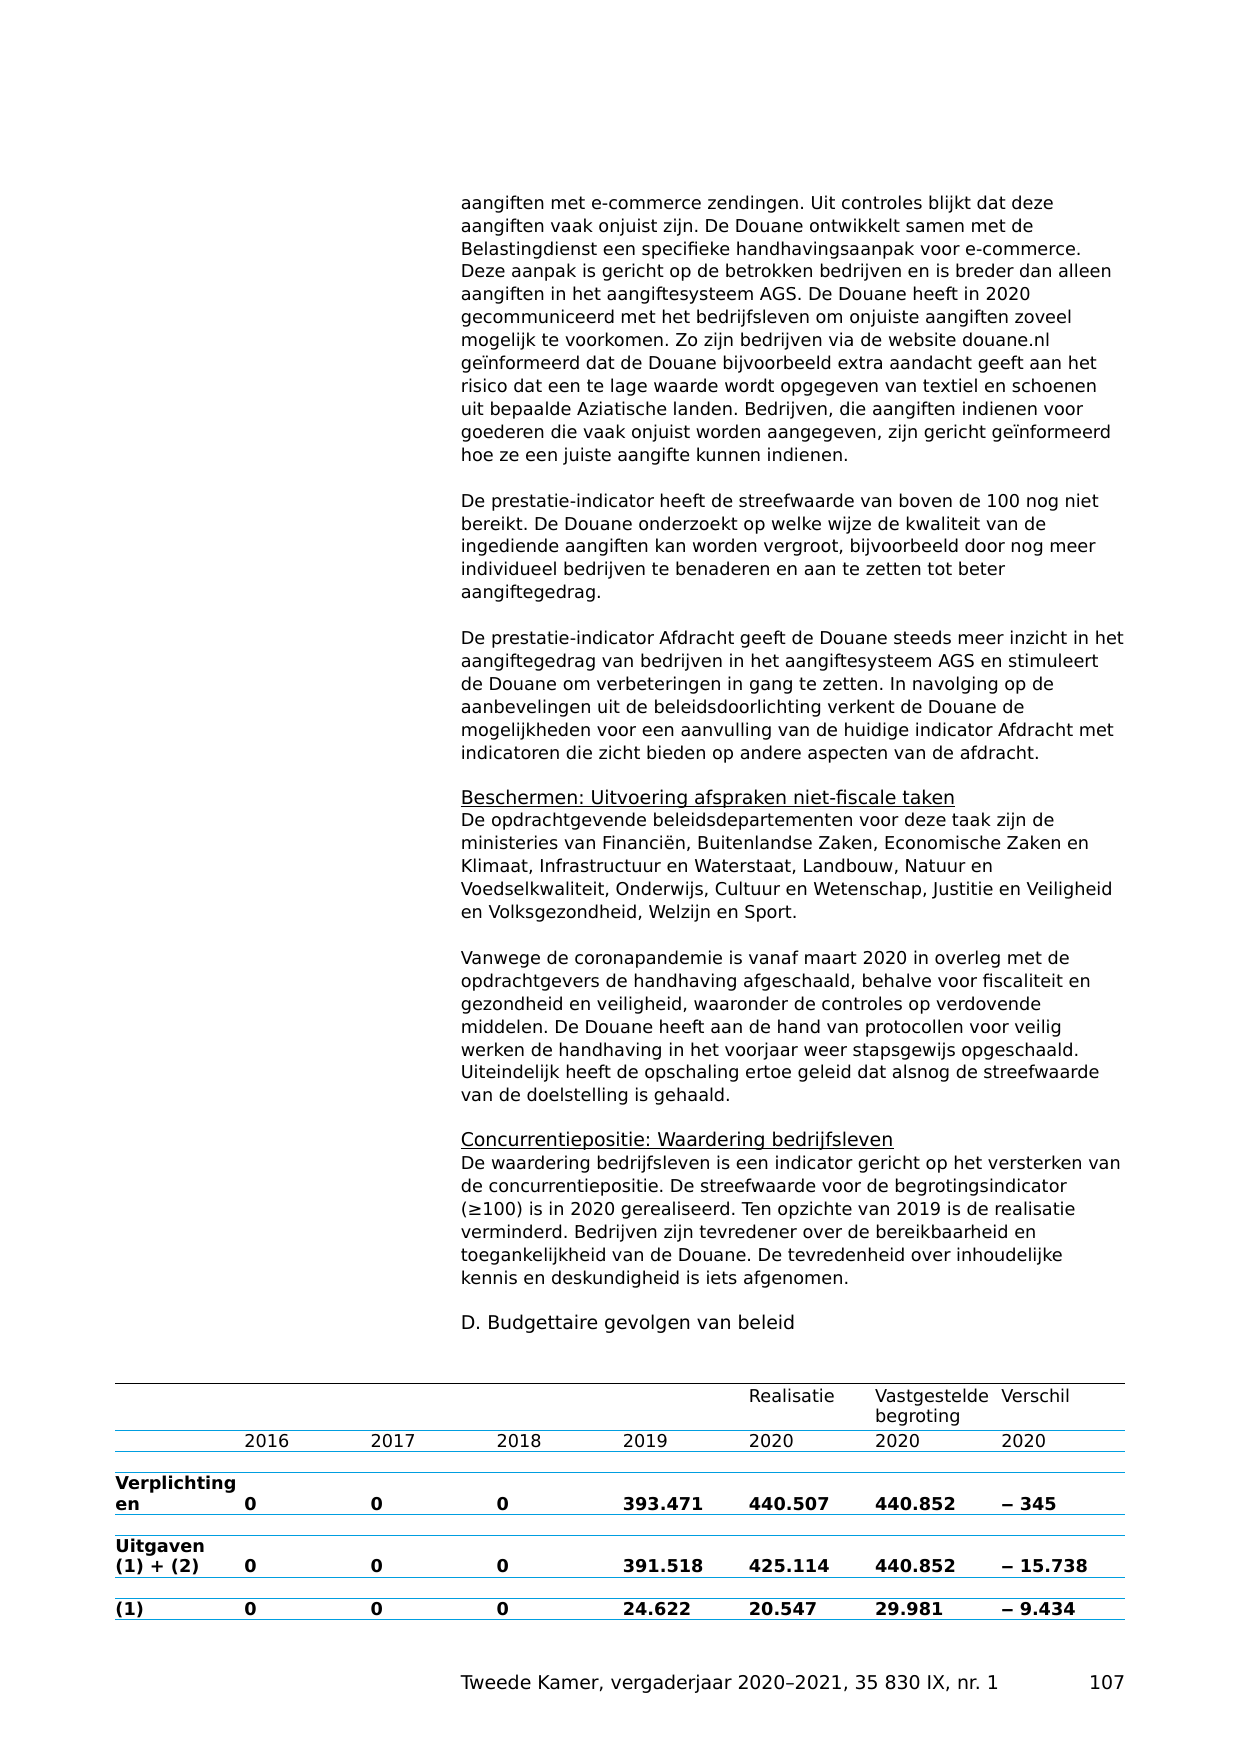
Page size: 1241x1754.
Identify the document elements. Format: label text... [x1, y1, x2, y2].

table_cell [494, 1384, 620, 1430]
table_cell 0 [494, 1473, 620, 1514]
table_cell 0 [241, 1599, 367, 1619]
table_cell [746, 1515, 872, 1535]
text Beschermen: Uitvoering afspraken niet-fiscale taken [461, 787, 1125, 808]
table_cell [494, 1452, 620, 1472]
table_cell [368, 1452, 493, 1472]
table_cell [115, 1578, 241, 1598]
table_cell Vastgestelde begroting [872, 1384, 998, 1430]
table_cell 2020 [998, 1431, 1125, 1451]
table_cell [620, 1384, 746, 1430]
table_cell 425.114 [746, 1536, 872, 1577]
table_cell Verschil [998, 1384, 1125, 1430]
table_cell 393.471 [620, 1473, 746, 1514]
text Concurrentiepositie: Waardering bedrijfsleven [461, 1129, 1125, 1151]
table_cell [998, 1452, 1125, 1472]
table_cell 29.981 [872, 1599, 998, 1619]
table_cell 0 [241, 1473, 367, 1514]
table_cell [872, 1578, 998, 1598]
table_cell 391.518 [620, 1536, 746, 1577]
table_cell [241, 1384, 367, 1430]
table_header Tabel 37 Budgettaire gevolgen van beleidsartikel 9 Douane (bedragen x € 1.000)1 [115, 1358, 1125, 1382]
text De prestatie-indicator Afdracht geeft de Douane steeds meer inzicht in het aangiftegedrag van bedrijven in het aangiftesysteem AGS en stimuleert de Douane om verbeteringen in gang te zetten. In navolging op de aanbevelingen uit de beleidsdoorlichting verkent de Douane de mogelijkheden voor een aanvulling van de huidige indicator Afdracht met indicatoren die zicht bieden op andere aspecten van de afdracht. [461, 626, 1125, 764]
table_cell [115, 1431, 241, 1451]
table_cell [620, 1578, 746, 1598]
table_cell 2016 [241, 1431, 367, 1451]
table_cell 2018 [494, 1431, 620, 1451]
table_cell [115, 1452, 241, 1472]
table_cell [494, 1578, 620, 1598]
table_cell 0 [494, 1599, 620, 1619]
table_cell 24.622 [620, 1599, 746, 1619]
table_cell 0 [368, 1599, 493, 1619]
table_cell ‒ 15.738 [998, 1536, 1125, 1577]
table_cell [746, 1452, 872, 1472]
table_cell 2020 [872, 1431, 998, 1451]
table_cell [494, 1515, 620, 1535]
table_cell [241, 1578, 367, 1598]
table_cell 20.547 [746, 1599, 872, 1619]
table_cell [998, 1515, 1125, 1535]
table_cell [746, 1578, 872, 1598]
table_cell 0 [494, 1536, 620, 1577]
text De prestatie-indicator heeft de streefwaarde van boven de 100 nog niet bereikt. De Douane onderzoekt op welke wijze de kwaliteit van de ingediende aangiften kan worden vergroot, bijvoorbeeld door nog meer individueel bedrijven te benaderen en aan te zetten tot beter aangiftegedrag. [461, 489, 1125, 603]
table_cell [998, 1578, 1125, 1598]
table_cell Uitgaven (1) + (2) [115, 1536, 241, 1577]
table_cell (1) [115, 1599, 241, 1619]
table_cell 0 [368, 1473, 493, 1514]
table_cell [241, 1515, 367, 1535]
text De opdrachtgevende beleidsdepartementen voor deze taak zijn de ministeries van Financiën, Buitenlandse Zaken, Economische Zaken en Klimaat, Infrastructuur en Waterstaat, Landbouw, Natuur en Voedselkwaliteit, Onderwijs, Cultuur en Wetenschap, Justitie en Veiligheid en Volksgezondheid, Welzijn en Sport. [461, 808, 1125, 923]
table_cell [115, 1384, 241, 1430]
table_cell [368, 1515, 493, 1535]
table_cell [872, 1515, 998, 1535]
title D. Budgettaire gevolgen van beleid [461, 1312, 1125, 1334]
table_cell [620, 1452, 746, 1472]
table_cell 2019 [620, 1431, 746, 1451]
table_cell 440.852 [872, 1536, 998, 1577]
table_cell [620, 1515, 746, 1535]
table_cell Realisatie [746, 1384, 872, 1430]
text De waardering bedrijfsleven is een indicator gericht op het versterken van de concurrentiepositie. De streefwaarde voor de begrotingsindicator (≥100) is in 2020 gerealiseerd. Ten opzichte van 2019 is de realisatie verminderd. Bedrijven zijn tevredener over de bereikbaarheid en toegankelijkheid van de Douane. De tevredenheid over inhoudelijke kennis en deskundigheid is iets afgenomen. [461, 1151, 1125, 1289]
table_cell ‒ 9.434 [998, 1599, 1125, 1619]
table_cell [241, 1452, 367, 1472]
table_cell [872, 1452, 998, 1472]
table_cell [368, 1578, 493, 1598]
text aangiften met e-commerce zendingen. Uit controles blijkt dat deze aangiften vaak onjuist zijn. De Douane ontwikkelt samen met de Belastingdienst een specifieke handhavingsaanpak voor e-commerce. Deze aanpak is gericht op de betrokken bedrijven en is breder dan alleen aangiften in het aangiftesysteem AGS. De Douane heeft in 2020 gecommuniceerd met het bedrijfsleven om onjuiste aangiften zoveel mogelijk te voorkomen. Zo zijn bedrijven via de website douane.nl geïnformeerd dat de Douane bijvoorbeeld extra aandacht geeft aan het risico dat een te lage waarde wordt opgegeven van textiel en schoenen uit bepaalde Aziatische landen. Bedrijven, die aangiften indienen voor goederen die vaak onjuist worden aangegeven, zijn gericht geïnformeerd hoe ze een juiste aangifte kunnen indienen. [461, 191, 1125, 466]
table_cell 0 [368, 1536, 493, 1577]
table_cell ‒ 345 [998, 1473, 1125, 1514]
table_cell 0 [241, 1536, 367, 1577]
table_cell [368, 1384, 493, 1430]
text Vanwege de coronapandemie is vanaf maart 2020 in overleg met de opdrachtgevers de handhaving afgeschaald, behalve voor fiscaliteit en gezondheid en veiligheid, waaronder de controles op verdovende middelen. De Douane heeft aan de hand van protocollen voor veilig werken de handhaving in het voorjaar weer stapsgewijs opgeschaald. Uiteindelijk heeft de opschaling ertoe geleid dat alsnog de streefwaarde van de doelstelling is gehaald. [461, 946, 1125, 1106]
table_cell [115, 1515, 241, 1535]
table_cell 2017 [368, 1431, 493, 1451]
table_cell 2020 [746, 1431, 872, 1451]
table_cell 440.852 [872, 1473, 998, 1514]
table_cell 440.507 [746, 1473, 872, 1514]
table_cell Verplichtingen [115, 1473, 241, 1514]
